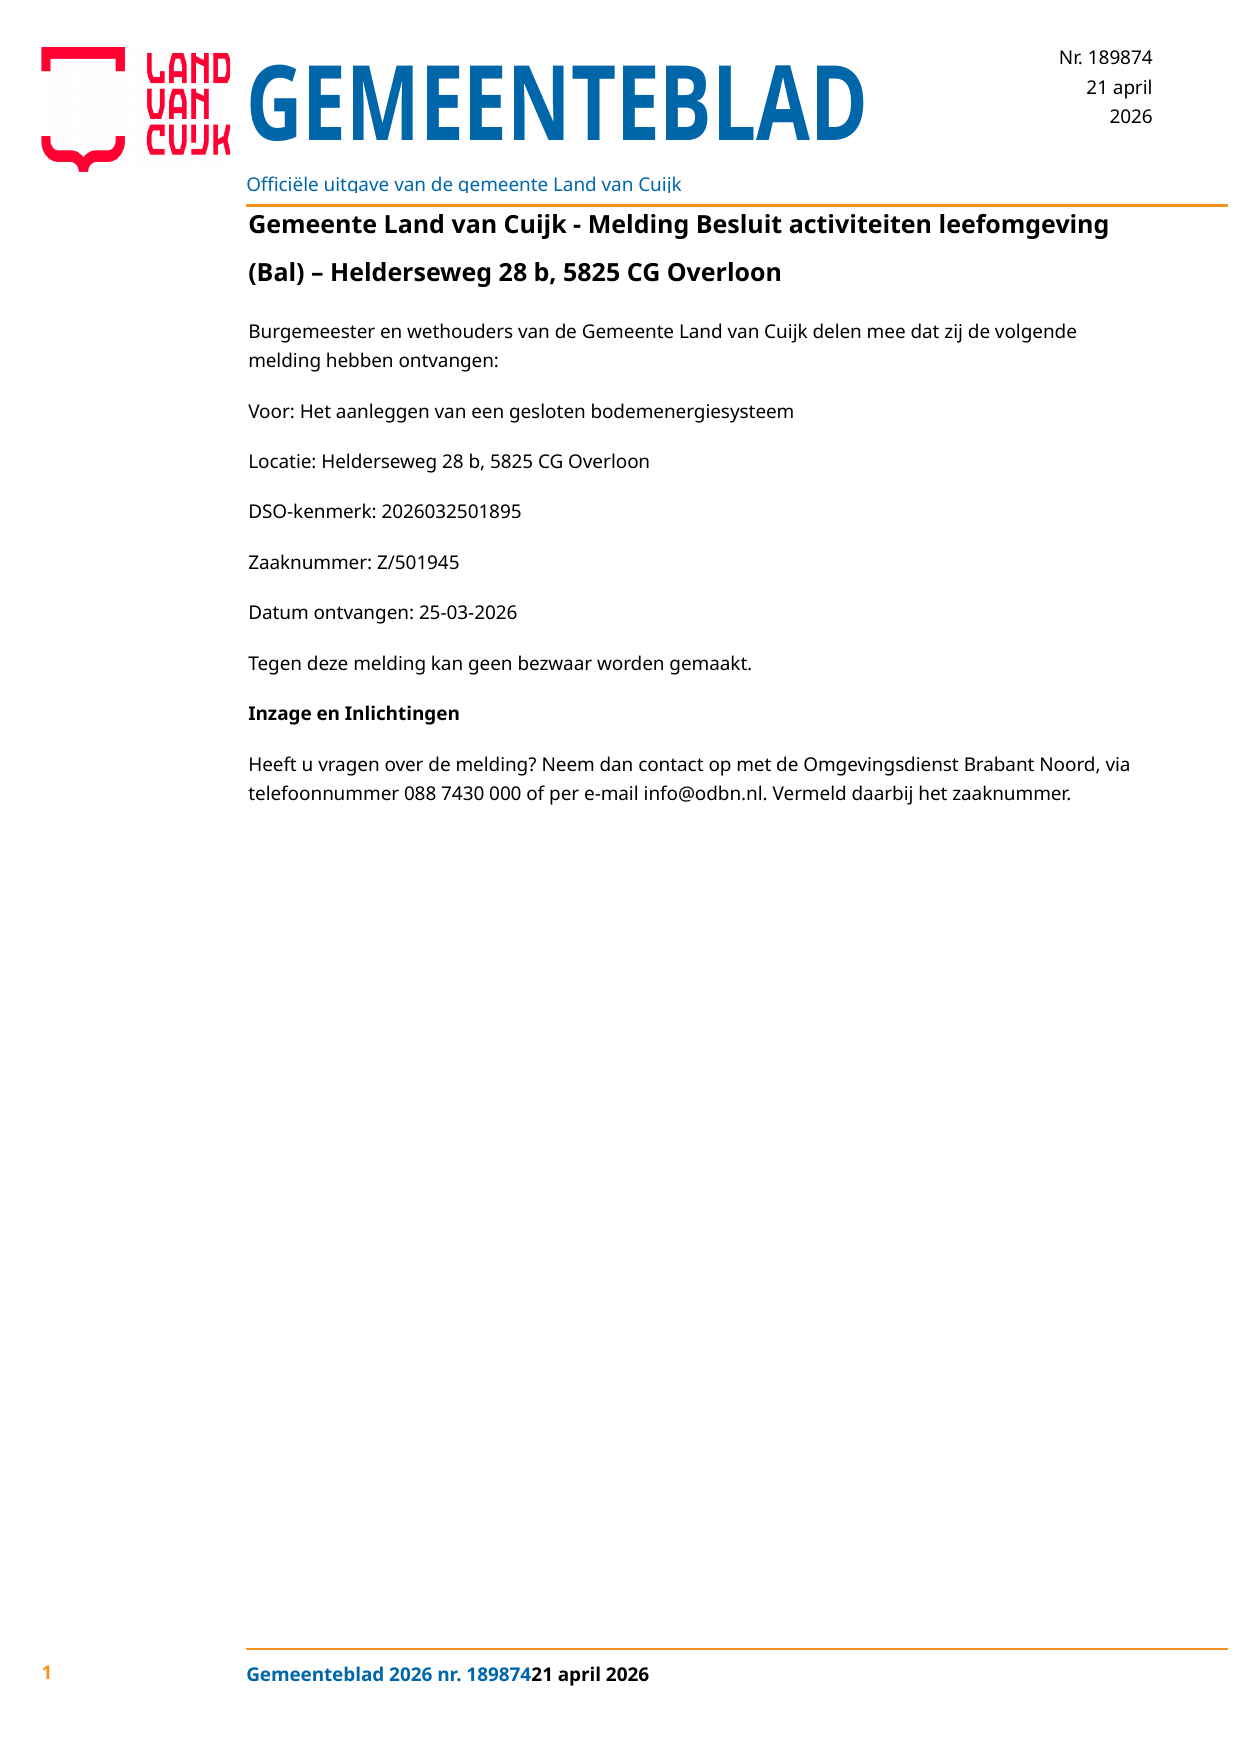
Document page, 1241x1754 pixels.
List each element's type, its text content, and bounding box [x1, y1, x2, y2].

text Gemeente Land van Cuijk - Melding Besluit activiteiten leefomgeving (Bal) – Helderseweg 28 b, 5825 CG Overloon [248, 207, 1152, 288]
picture [41, 47, 231, 172]
text Locatie: Helderseweg 28 b, 5825 CG Overloon [248, 448, 1152, 474]
text Tegen deze melding kan geen bezwaar worden gemaakt. [248, 650, 1152, 676]
text Burgemeester en wethouders van de Gemeente Land van Cuijk delen mee dat zij de volgende melding hebben ontvangen: [248, 318, 1152, 373]
text Datum ontvangen: 25-03-2026 [248, 599, 1152, 625]
text Heeft u vragen over de melding? Neem dan contact op met de Omgevingsdienst Brabant Noord, via telefoonnummer 088 7430 000 of per e-mail info@odbn.nl. Vermeld daarbij het zaaknummer. [248, 751, 1152, 806]
text Zaaknummer: Z/501945 [248, 549, 1152, 575]
text DSO-kenmerk: 2026032501895 [248, 499, 1152, 524]
text Voor: Het aanleggen van een gesloten bodemenergiesysteem [248, 398, 1152, 424]
text Inzage en Inlichtingen [248, 700, 1152, 726]
